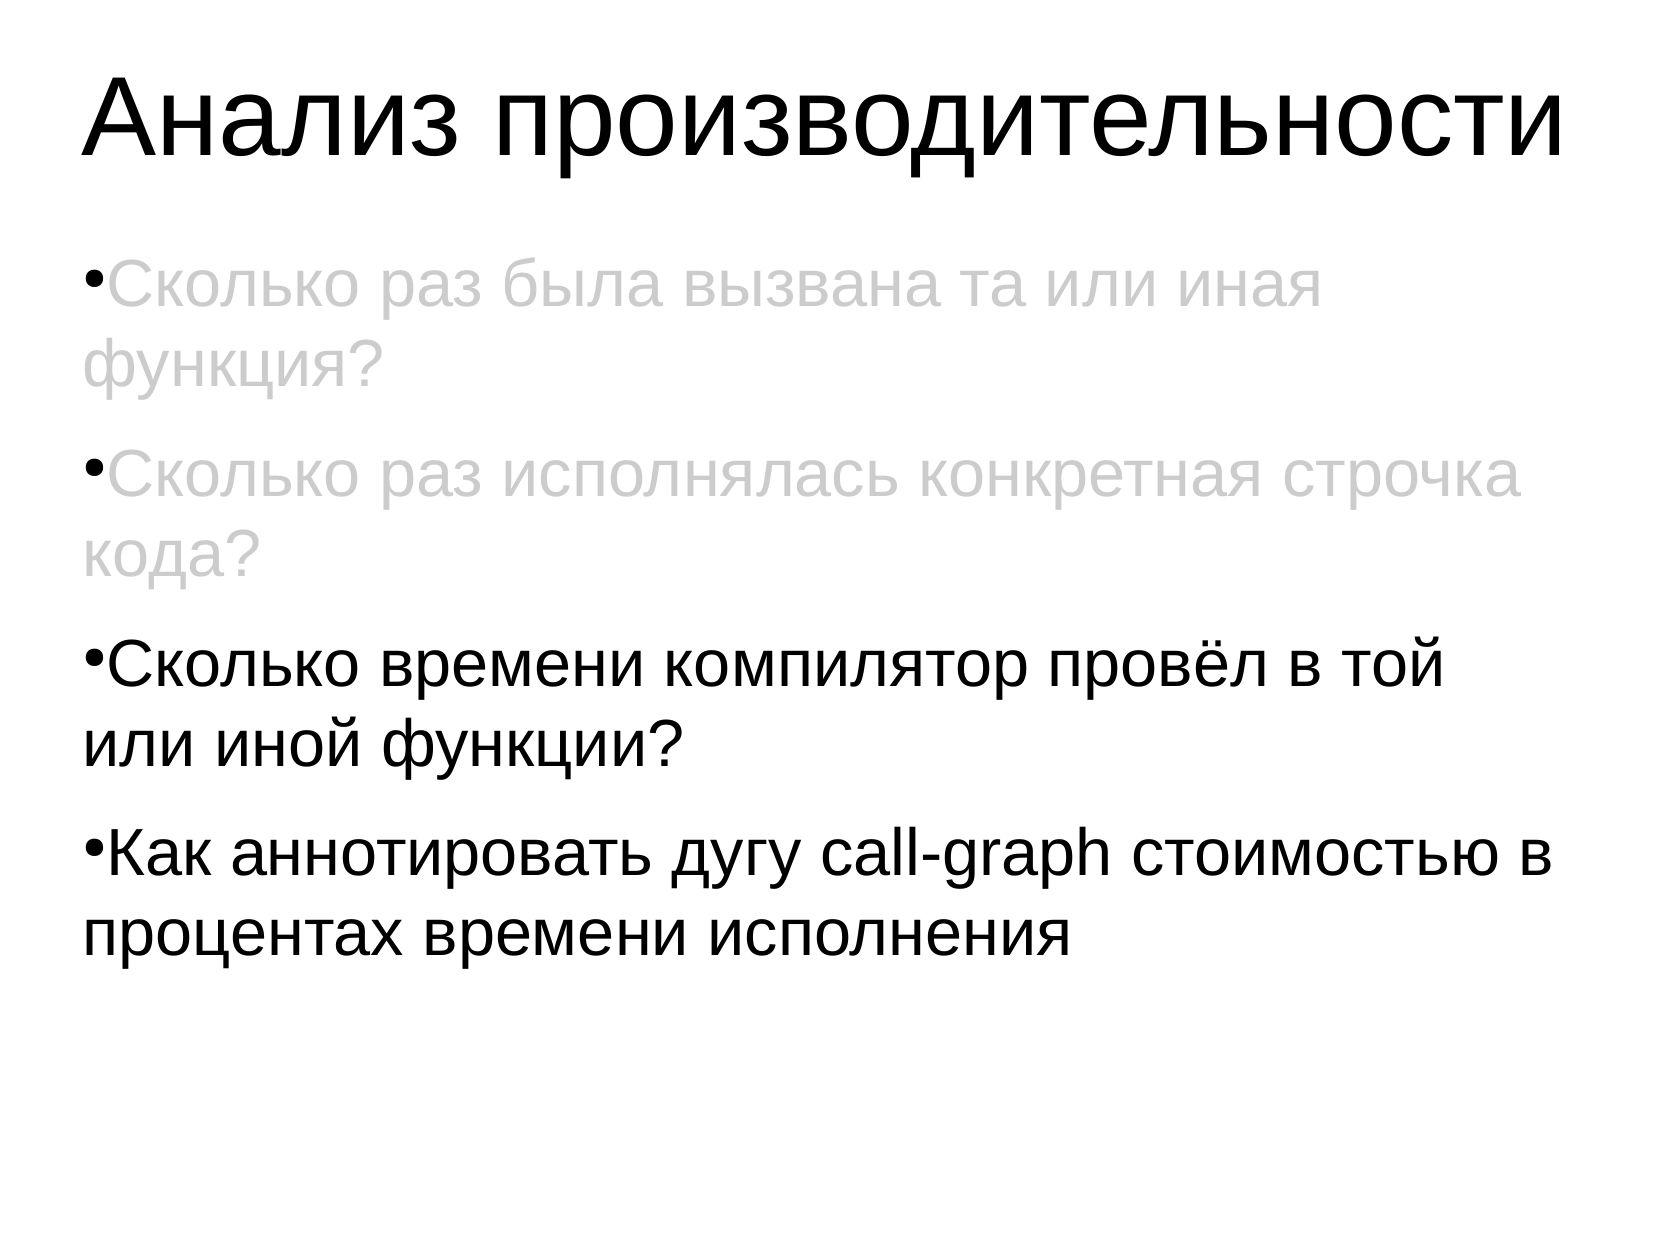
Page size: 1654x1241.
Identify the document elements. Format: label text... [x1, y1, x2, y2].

list Сколько раз была вызвана та или иная функция? Сколько раз исполнялась конкретная строчка кода? Сколько времени компилятор провёл в той или иной функции? Как аннотировать дугу call-graph стоимостью в процентах времени исполнения [82, 240, 1571, 1186]
title Анализ производительности [81, 6, 1570, 214]
